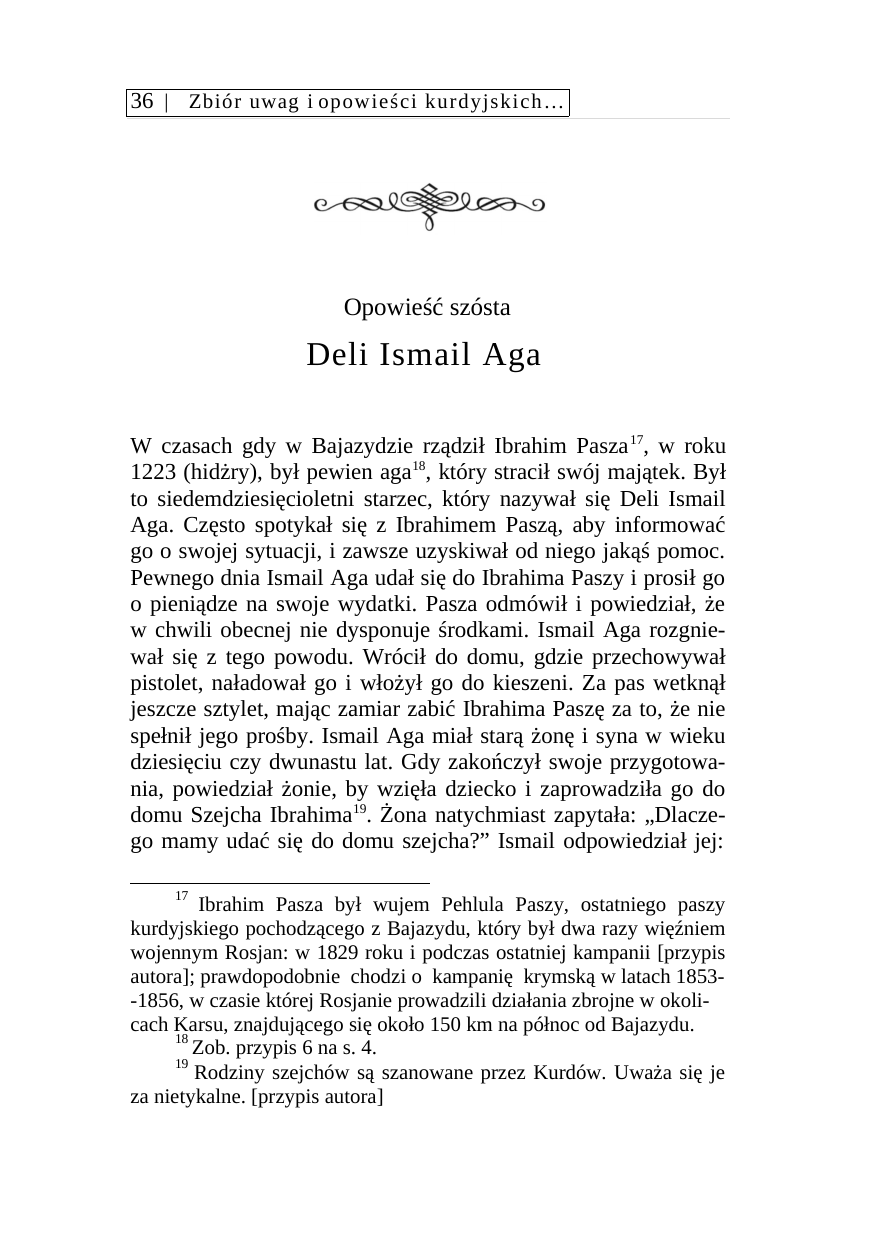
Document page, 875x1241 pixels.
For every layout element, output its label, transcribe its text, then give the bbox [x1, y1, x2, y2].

picture [313, 182, 548, 235]
text 18 Zob. przypis 6 na s. 4. [175, 1036, 755, 1059]
text Opowieść szósta [108, 292, 746, 321]
text 17 Ibrahim Pasza był wujem Pehlula Paszy, ostatniego paszy kurdyjskiego pochodzącego z Bajazydu, który był dwa razy więźniem wojennym Rosjan: w 1829 roku i podczas ostatniej kampanii [przypis autora]; prawdopodobnie chodzi o kampanię krymską w latach 1853- [130, 882, 726, 988]
text Deli Ismail Aga [306, 335, 755, 373]
text W czasach gdy w Bajazydzie rządził Ibrahim Pasza17, w roku 1223 (hidżry), był pewien aga18, który stracił swój majątek. Był to siedemdziesięcioletni starzec, który nazywał się Deli Ismail Aga. Często spotykał się z Ibrahimem Paszą, aby informować go o swojej sytuacji, i zawsze uzyskiwał od niego jakąś pomoc. Pewnego dnia Ismail Aga udał się do Ibrahima Paszy i prosił go o pieniądze na swoje wydatki. Pasza odmówił i powiedział, że w chwili obecnej nie dysponuje środkami. Ismail Aga rozgnie- wał się z tego powodu. Wrócił do domu, gdzie przechowywał pistolet, naładował go i włożył go do kieszeni. Za pas wetknął jeszcze sztylet, mając zamiar zabić Ibrahima Paszę za to, że nie spełnił jego prośby. Ismail Aga miał starą żonę i syna w wieku dziesięciu czy dwunastu lat. Gdy zakończył swoje przygotowa- nia, powiedział żonie, by wzięła dziecko i zaprowadziła go do domu Szejcha Ibrahima19. Żona natychmiast zapytała: „Dlacze- go mamy udać się do domu szejcha?” Ismail odpowiedział jej: [130, 432, 726, 854]
text 19 Rodziny szejchów są szanowane przez Kurdów. Uważa się je za nietykalne. [przypis autora] [130, 1060, 726, 1108]
text -1856, w czasie której Rosjanie prowadzili działania zbrojne w okoli- cach Karsu, znajdującego się około 150 km na północ od Bajazydu. [130, 988, 726, 1036]
